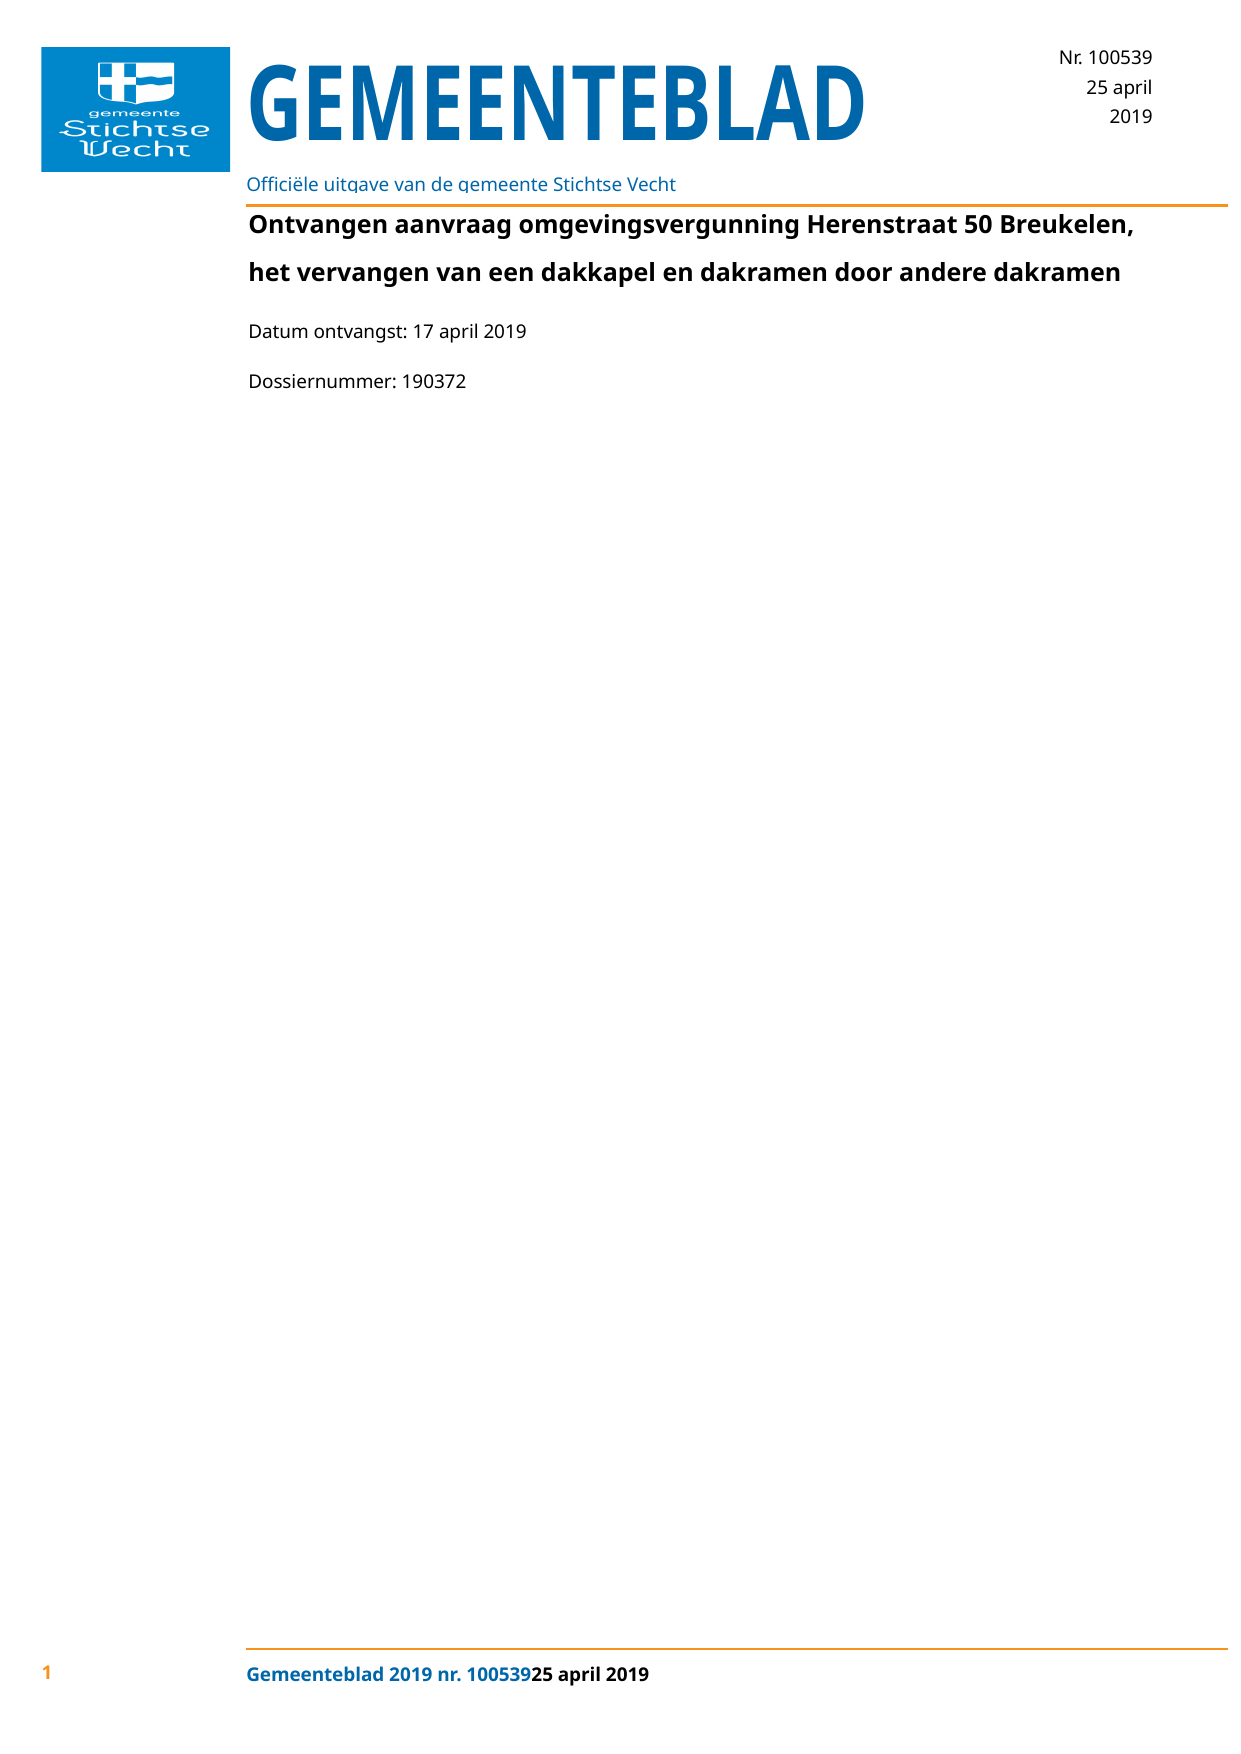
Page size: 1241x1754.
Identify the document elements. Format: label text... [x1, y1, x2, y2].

text Ontvangen aanvraag omgevingsvergunning Herenstraat 50 Breukelen, het vervangen van een dakkapel en dakramen door andere dakramen [248, 207, 1152, 288]
text Datum ontvangst: 17 april 2019 [248, 318, 1152, 344]
text Dossiernummer: 190372 [248, 368, 1152, 394]
picture [99, 63, 135, 101]
picture [137, 63, 174, 103]
